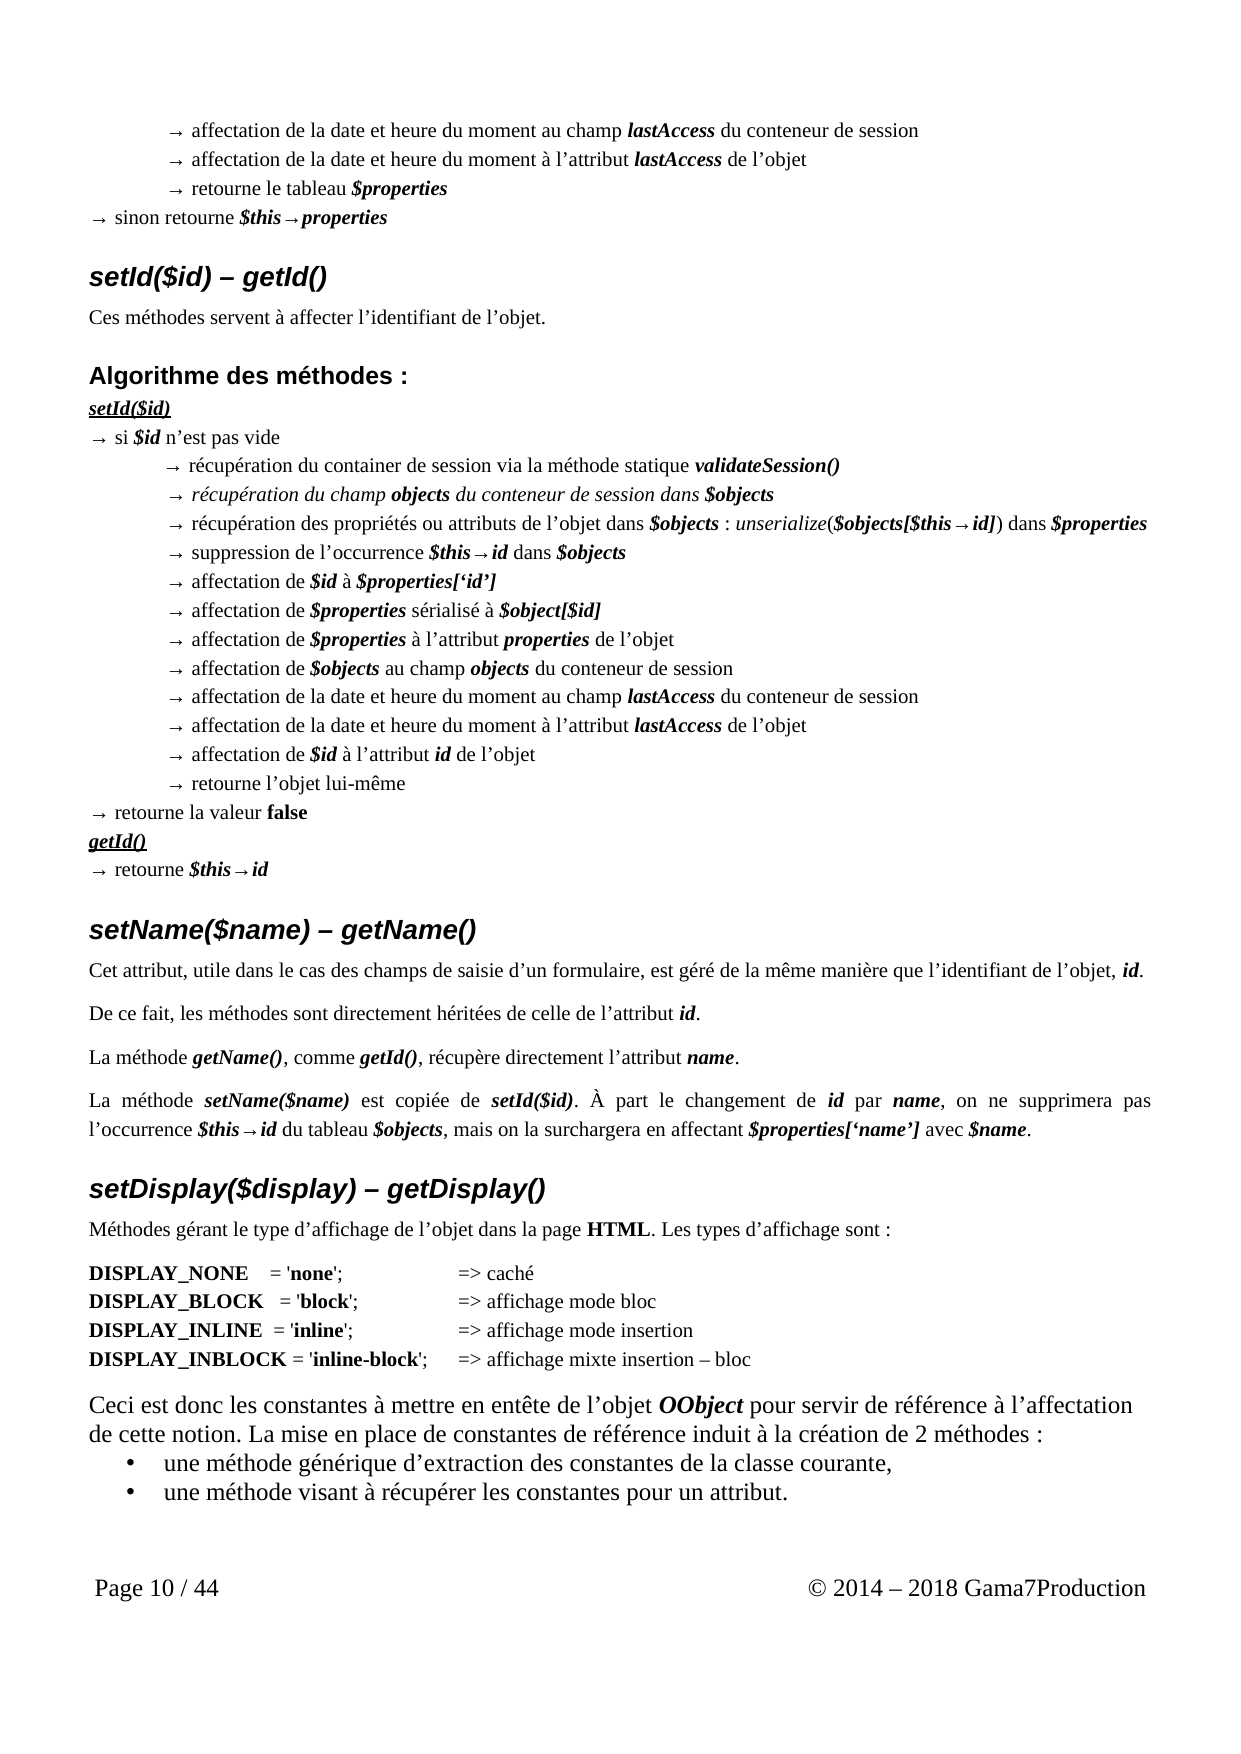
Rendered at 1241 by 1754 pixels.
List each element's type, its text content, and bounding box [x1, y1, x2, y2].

text getId() [88, 828, 1152, 853]
text Cet attribut, utile dans le cas des champs de saisie d’un formulaire, est géré de la même manière que l’identifiant de l’objet, id. [88, 958, 1152, 982]
subtitle setDisplay($display) – getDisplay() [88, 1173, 1152, 1205]
text La méthode setName($name) est copiée de setId($id). À part le changement de id par name, on ne supprimera pas l’occurrence $this→id du tableau $objects, mais on la surchargera en affectant $properties[‘name’] avec $name. [88, 1088, 1152, 1141]
text DISPLAY_INLINE = 'inline'; => affichage mode insertion [88, 1318, 1152, 1342]
text De ce fait, les méthodes sont directement héritées de celle de l’attribut id. [88, 1001, 1152, 1025]
text → affectation de la date et heure du moment à l’attribut lastAccess de l’objet [165, 713, 1152, 737]
text → affectation de $properties à l’attribut properties de l’objet [165, 627, 1152, 651]
text → récupération des propriétés ou attributs de l’objet dans $objects : unserialize($objects[$this→id]) dans $properties [165, 511, 1152, 535]
text DISPLAY_INBLOCK = 'inline-block'; => affichage mixte insertion – bloc [88, 1347, 1152, 1371]
text → suppression de l’occurrence $this→id dans $objects [165, 540, 1152, 564]
subtitle setId($id) – getId() [88, 261, 1152, 292]
text → affectation de la date et heure du moment au champ lastAccess du conteneur de session [165, 684, 1152, 708]
text Ces méthodes servent à affecter l’identifiant de l’objet. [88, 305, 1152, 329]
list une méthode visant à récupérer les constantes pour un attribut. [126, 1477, 1152, 1506]
subtitle Algorithme des méthodes : [88, 361, 1152, 389]
text DISPLAY_NONE = 'none'; => caché [88, 1261, 1152, 1285]
text → affectation de $id à l’attribut id de l’objet [165, 742, 1152, 766]
text → sinon retourne $this→properties [88, 205, 1152, 229]
text setId($id) [88, 396, 1152, 420]
text → retourne l’objet lui-même [165, 771, 1152, 795]
text → récupération du champ objects du conteneur de session dans $objects [165, 482, 1152, 506]
text → retourne le tableau $properties [165, 176, 1152, 200]
text Ceci est donc les constantes à mettre en entête de l’objet OObject pour servir de référence à l’affectation de cette notion. La mise en place de constantes de référence induit à la création de 2 méthodes : [88, 1391, 1152, 1448]
text → affectation de $objects au champ objects du conteneur de session [165, 655, 1152, 679]
text La méthode getName(), comme getId(), récupère directement l’attribut name. [88, 1044, 1152, 1069]
text Méthodes gérant le type d’affichage de l’objet dans la page HTML. Les types d’affichage sont : [88, 1217, 1152, 1241]
text → affectation de $properties sérialisé à $object[$id] [165, 598, 1152, 622]
text → affectation de $id à $properties[‘id’] [165, 569, 1152, 593]
text → si $id n’est pas vide [88, 424, 1152, 449]
text → affectation de la date et heure du moment au champ lastAccess du conteneur de session [165, 118, 1152, 142]
text → retourne $this→id [88, 857, 1152, 881]
text → retourne la valeur false [88, 800, 1152, 824]
text → affectation de la date et heure du moment à l’attribut lastAccess de l’objet [165, 147, 1152, 171]
subtitle setName($name) – getName() [88, 913, 1152, 945]
list une méthode générique d’extraction des constantes de la classe courante, [126, 1448, 1152, 1477]
text → récupération du container de session via la méthode statique validateSession() [88, 453, 1152, 477]
text DISPLAY_BLOCK = 'block'; => affichage mode bloc [88, 1289, 1152, 1313]
